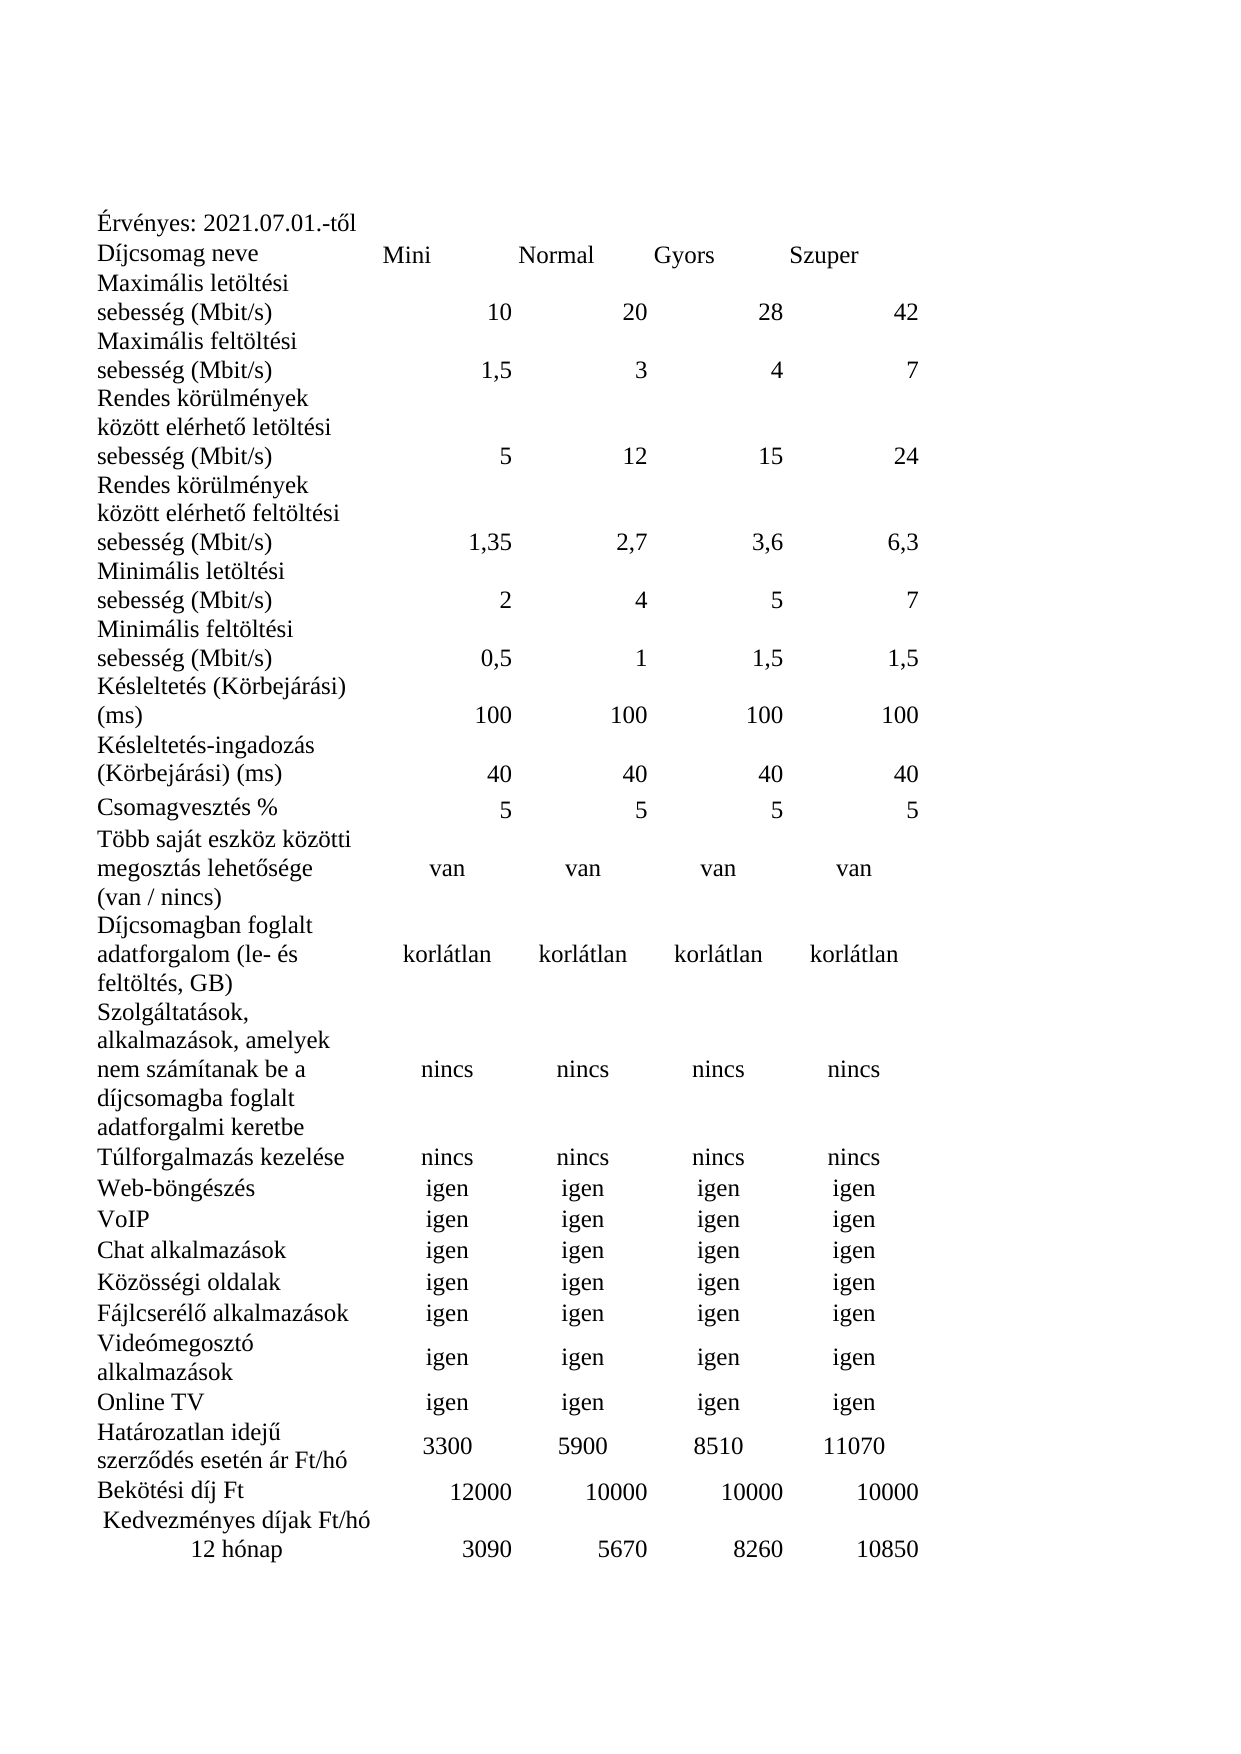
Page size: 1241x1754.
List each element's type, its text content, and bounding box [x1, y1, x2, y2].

table_cell Gyors [651, 237, 786, 268]
table_cell Maximális feltöltési sebesség (Mbit/s) [94, 326, 379, 383]
table_cell 3300 [379, 1417, 515, 1474]
table_cell igen [786, 1234, 922, 1265]
table_cell 3090 [379, 1505, 515, 1563]
table_cell igen [651, 1265, 786, 1297]
table_cell VoIP [94, 1203, 379, 1234]
table_cell Túlforgalmazás kezelése [94, 1140, 379, 1172]
table_cell Díjcsomagban foglalt adatforgalom (le- és feltöltés, GB) [94, 910, 379, 997]
table_cell 4 [515, 556, 651, 614]
table_cell 5 [786, 788, 922, 824]
table_cell igen [515, 1234, 651, 1265]
table_cell Fájlcserélő alkalmazások [94, 1297, 379, 1328]
table_cell van [786, 824, 922, 910]
table_cell 100 [515, 671, 651, 729]
table_cell igen [379, 1172, 515, 1203]
table_cell korlátlan [379, 910, 515, 997]
table_cell igen [379, 1234, 515, 1265]
table_cell Bekötési díj Ft [94, 1474, 379, 1505]
table_header [786, 205, 922, 237]
table_cell igen [786, 1265, 922, 1297]
table_cell 1,35 [379, 470, 515, 556]
table_cell Kedvezményes díjak Ft/hó 12 hónap [94, 1505, 379, 1563]
table_cell igen [651, 1328, 786, 1385]
table_cell igen [651, 1385, 786, 1417]
table_cell 100 [651, 671, 786, 729]
table_cell 2 [379, 556, 515, 614]
table_cell igen [515, 1297, 651, 1328]
table_cell 5 [379, 384, 515, 470]
table_cell nincs [651, 1140, 786, 1172]
table_cell igen [651, 1297, 786, 1328]
table_cell van [515, 824, 651, 910]
table_cell 5 [651, 788, 786, 824]
table_cell igen [786, 1203, 922, 1234]
table_cell 100 [379, 671, 515, 729]
table_cell 10850 [786, 1505, 922, 1563]
table_cell Videómegosztó alkalmazások [94, 1328, 379, 1385]
table_cell 15 [651, 384, 786, 470]
table_cell 12 [515, 384, 651, 470]
table_cell igen [515, 1385, 651, 1417]
table_cell 2,7 [515, 470, 651, 556]
table_cell 40 [379, 729, 515, 788]
table_cell 100 [786, 671, 922, 729]
table_cell igen [379, 1385, 515, 1417]
table_cell igen [786, 1297, 922, 1328]
table_header Érvényes: 2021.07.01.-től [94, 205, 379, 237]
table_cell Web-böngészés [94, 1172, 379, 1203]
table_cell 7 [786, 326, 922, 383]
table_cell Minimális letöltési sebesség (Mbit/s) [94, 556, 379, 614]
table_cell 7 [786, 556, 922, 614]
table_cell nincs [786, 997, 922, 1140]
table_cell nincs [651, 997, 786, 1140]
table_cell 20 [515, 269, 651, 326]
table_cell 0,5 [379, 614, 515, 671]
table_cell igen [379, 1297, 515, 1328]
table_cell 6,3 [786, 470, 922, 556]
table_cell Szolgáltatások, alkalmazások, amelyek nem számítanak be a díjcsomagba foglalt adatforgalmi keretbe [94, 997, 379, 1140]
table_cell 4 [651, 326, 786, 383]
table_cell Chat alkalmazások [94, 1234, 379, 1265]
table_cell 12000 [379, 1474, 515, 1505]
table_cell 8260 [651, 1505, 786, 1563]
table_cell korlátlan [515, 910, 651, 997]
table_cell nincs [515, 1140, 651, 1172]
table_cell Online TV [94, 1385, 379, 1417]
table_cell 5 [651, 556, 786, 614]
table_cell 28 [651, 269, 786, 326]
table_cell 5900 [515, 1417, 651, 1474]
table_cell 11070 [786, 1417, 922, 1474]
table_cell 24 [786, 384, 922, 470]
table_cell 5670 [515, 1505, 651, 1563]
table_cell 8510 [651, 1417, 786, 1474]
table_cell igen [515, 1265, 651, 1297]
table_cell Késleltetés (Körbejárási) (ms) [94, 671, 379, 729]
table_cell nincs [515, 997, 651, 1140]
table_cell van [379, 824, 515, 910]
table_cell Normal [515, 237, 651, 268]
table_cell igen [786, 1172, 922, 1203]
table_cell igen [515, 1203, 651, 1234]
table_cell 1,5 [786, 614, 922, 671]
table_cell 10000 [515, 1474, 651, 1505]
table_cell Csomagvesztés % [94, 788, 379, 824]
table_cell igen [379, 1328, 515, 1385]
table_cell igen [515, 1172, 651, 1203]
table_cell Közösségi oldalak [94, 1265, 379, 1297]
table_cell 5 [379, 788, 515, 824]
table_cell nincs [379, 1140, 515, 1172]
table_cell Rendes körülmények között elérhető letöltési sebesség (Mbit/s) [94, 384, 379, 470]
table_cell igen [786, 1328, 922, 1385]
table_cell igen [379, 1203, 515, 1234]
table_cell igen [651, 1172, 786, 1203]
table_header [651, 205, 786, 237]
table_cell 1 [515, 614, 651, 671]
table_cell Késleltetés-ingadozás (Körbejárási) (ms) [94, 729, 379, 788]
table_cell Rendes körülmények között elérhető feltöltési sebesség (Mbit/s) [94, 470, 379, 556]
table_cell 5 [515, 788, 651, 824]
table_header [515, 205, 651, 237]
table_cell igen [786, 1385, 922, 1417]
table_cell Határozatlan idejű szerződés esetén ár Ft/hó [94, 1417, 379, 1474]
table_cell igen [379, 1265, 515, 1297]
table_cell korlátlan [786, 910, 922, 997]
table_cell 3,6 [651, 470, 786, 556]
table_cell Minimális feltöltési sebesség (Mbit/s) [94, 614, 379, 671]
table_cell nincs [786, 1140, 922, 1172]
table_cell Maximális letöltési sebesség (Mbit/s) [94, 269, 379, 326]
table_cell 10000 [786, 1474, 922, 1505]
table_cell Mini [379, 237, 515, 268]
table_cell Szuper [786, 237, 922, 268]
table_cell 3 [515, 326, 651, 383]
table_cell nincs [379, 997, 515, 1140]
table_cell Díjcsomag neve [94, 237, 379, 268]
table_cell 10000 [651, 1474, 786, 1505]
table_cell 40 [515, 729, 651, 788]
table_cell 42 [786, 269, 922, 326]
table_cell igen [515, 1328, 651, 1385]
table_cell 40 [786, 729, 922, 788]
table_cell Több saját eszköz közötti megosztás lehetősége (van / nincs) [94, 824, 379, 910]
table_cell 40 [651, 729, 786, 788]
table_cell igen [651, 1203, 786, 1234]
table_cell igen [651, 1234, 786, 1265]
table_cell korlátlan [651, 910, 786, 997]
table_cell 1,5 [651, 614, 786, 671]
table_cell 1,5 [379, 326, 515, 383]
table_cell 10 [379, 269, 515, 326]
table_header [379, 205, 515, 237]
table_cell van [651, 824, 786, 910]
